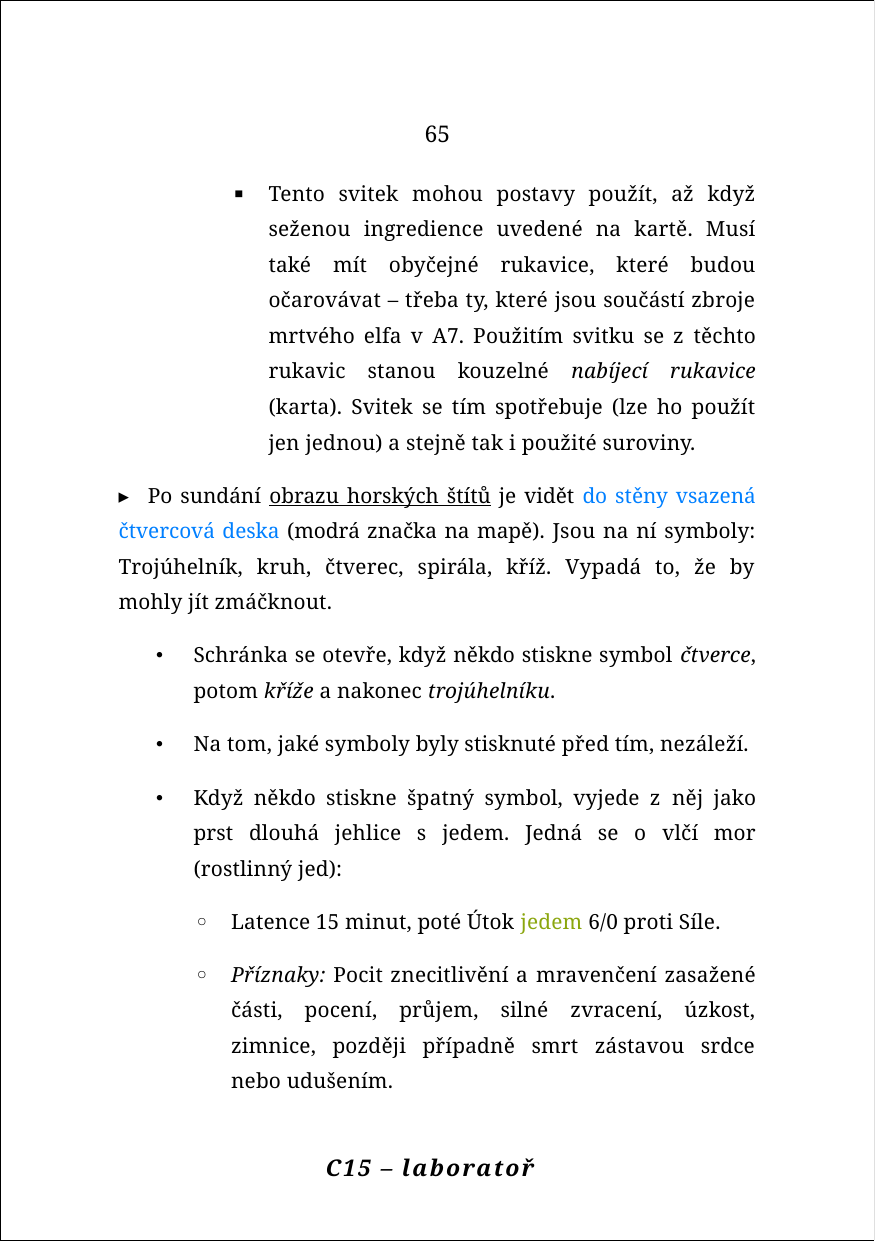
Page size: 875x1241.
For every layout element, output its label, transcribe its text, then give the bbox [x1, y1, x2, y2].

list Příznaky: Pocit znecitlivění a⁠ mravenčení zasažené části, pocení, průjem, silné zvracení, úzkost, zimnice, později případně smrt zástavou srdce nebo udušením. [193, 960, 756, 1095]
list Tento svitek mohou postavy použít, až když seženou ingredience uvedené na kartě. Musí také mít obyčejné rukavice, které budou očarovávat – třeba ty, které jsou součástí zbroje mrtvého elfa v⁠ A7. Použitím svitku se z⁠ těchto rukavic stanou kouzelné nabíjecí rukavice (karta). Svitek se tím spotřebuje (lze ho použít jen jednou) a⁠ stejně tak i⁠ použité suroviny. [231, 179, 756, 456]
list Schránka se otevře, když někdo stiskne symbol čtverce, potom kříže a⁠ nakonec trojúhelníku. [156, 641, 756, 704]
list Latence 15 minut, poté Útok jedem 6/0 proti Síle. [193, 907, 756, 935]
list Když někdo stiskne špatný symbol, vyjede z⁠ něj jako prst dlouhá jehlice s⁠ jedem. Jedná se o⁠ vlčí mor (rostlinný jed): [156, 783, 756, 882]
text ▸ Po sundání obrazu horských štítů je vidět do stěny vsazená čtvercová deska (modrá značka na mapě). Jsou na ní symboly: Trojúhelník, kruh, čtverec, spirála, kříž. Vypadá to, že by mohly jít zmáčknout. [118, 481, 756, 616]
list Na tom, jaké symboly byly stisknuté před tím, nezáleží. [156, 729, 756, 758]
